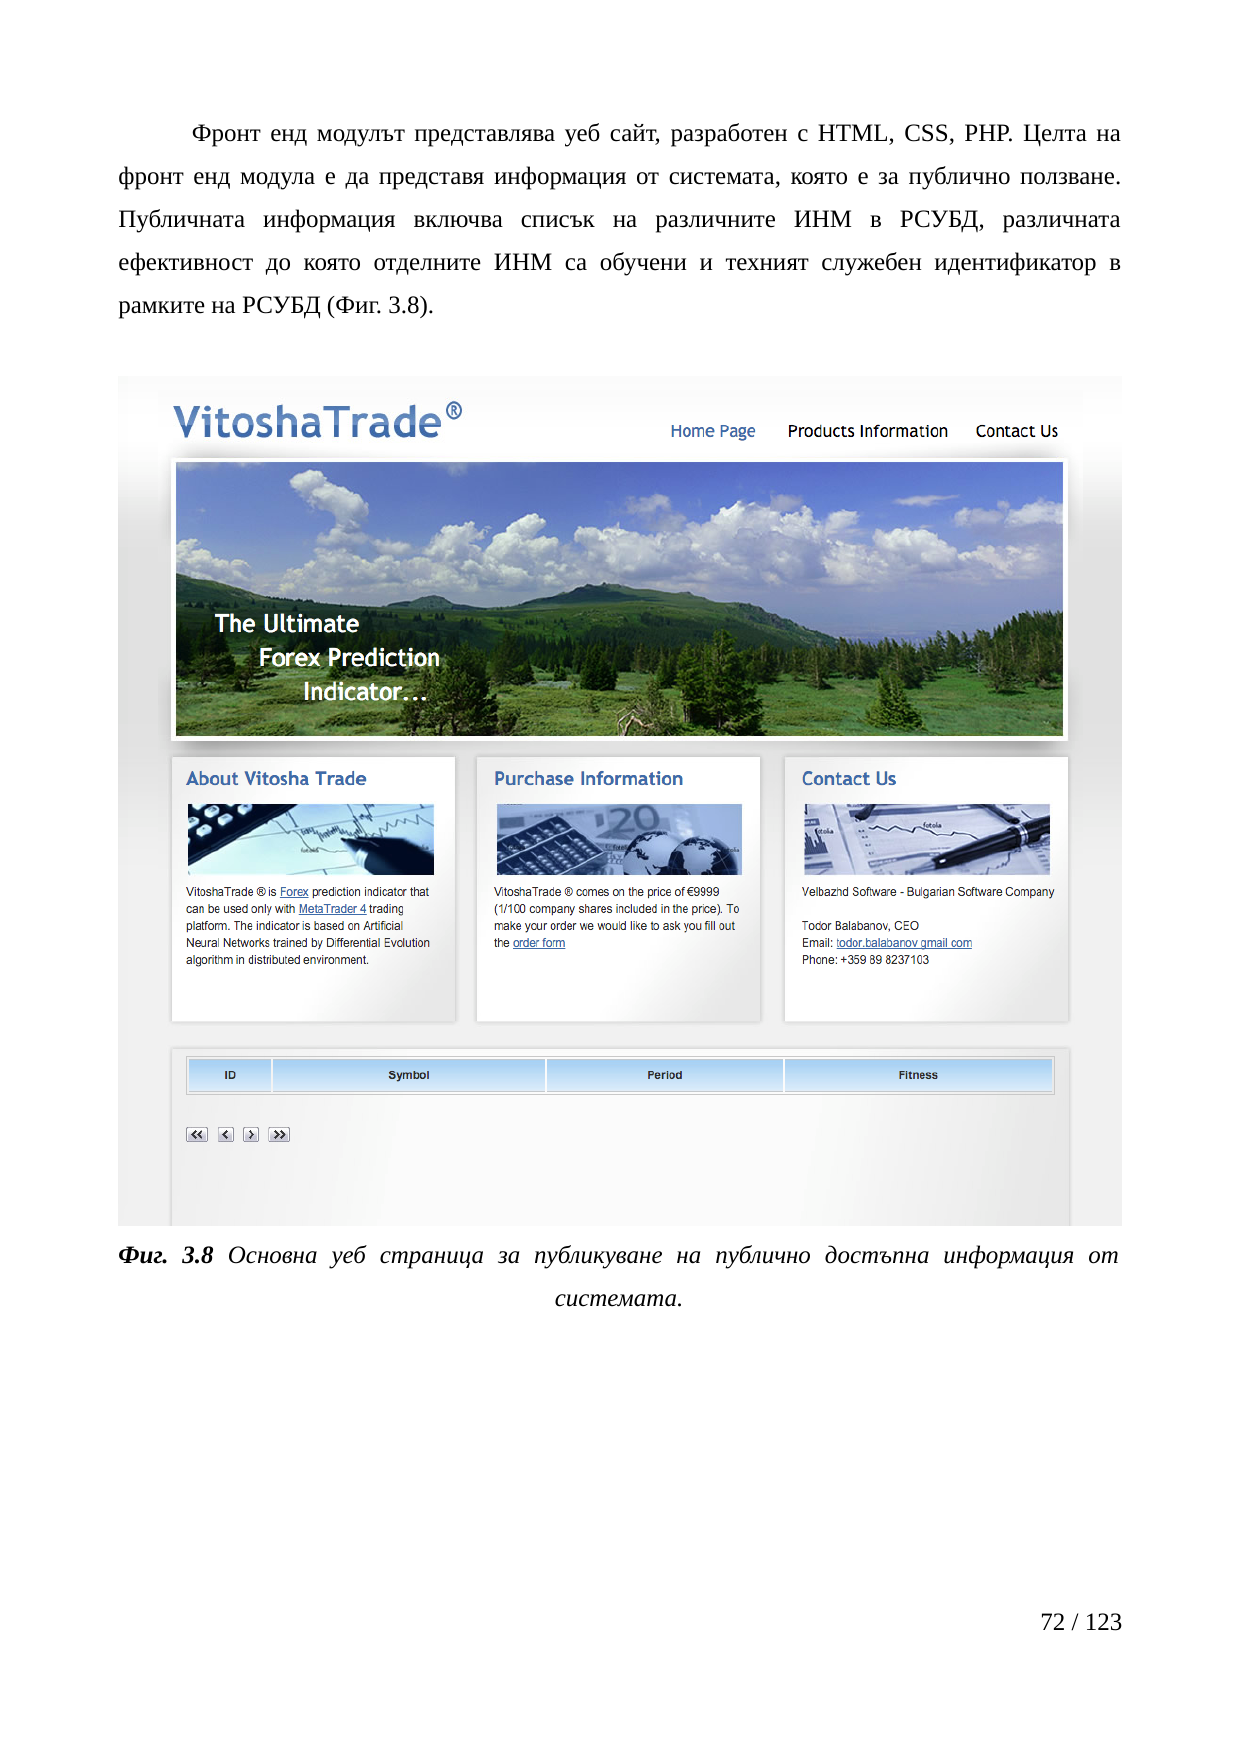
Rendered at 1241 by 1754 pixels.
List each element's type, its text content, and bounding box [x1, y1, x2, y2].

picture [118, 376, 1122, 1226]
text Фронт енд модулът представлява уеб сайт, разработен с HTML, CSS, PHP. Целта на фронт енд модула е да представя информация от системата, която е за публично ползване. Публичната информация включва списък на различните ИНМ в РСУБД, различната ефективност до която отделните ИНМ са обучени и техният служебен идентификатор в рамките на РСУБД (Фиг. 3.8). [118, 118, 1122, 319]
text Фиг. 3.8 Основна уеб страница за публикуване на публично достъпна информация от системата. [118, 1226, 1122, 1312]
